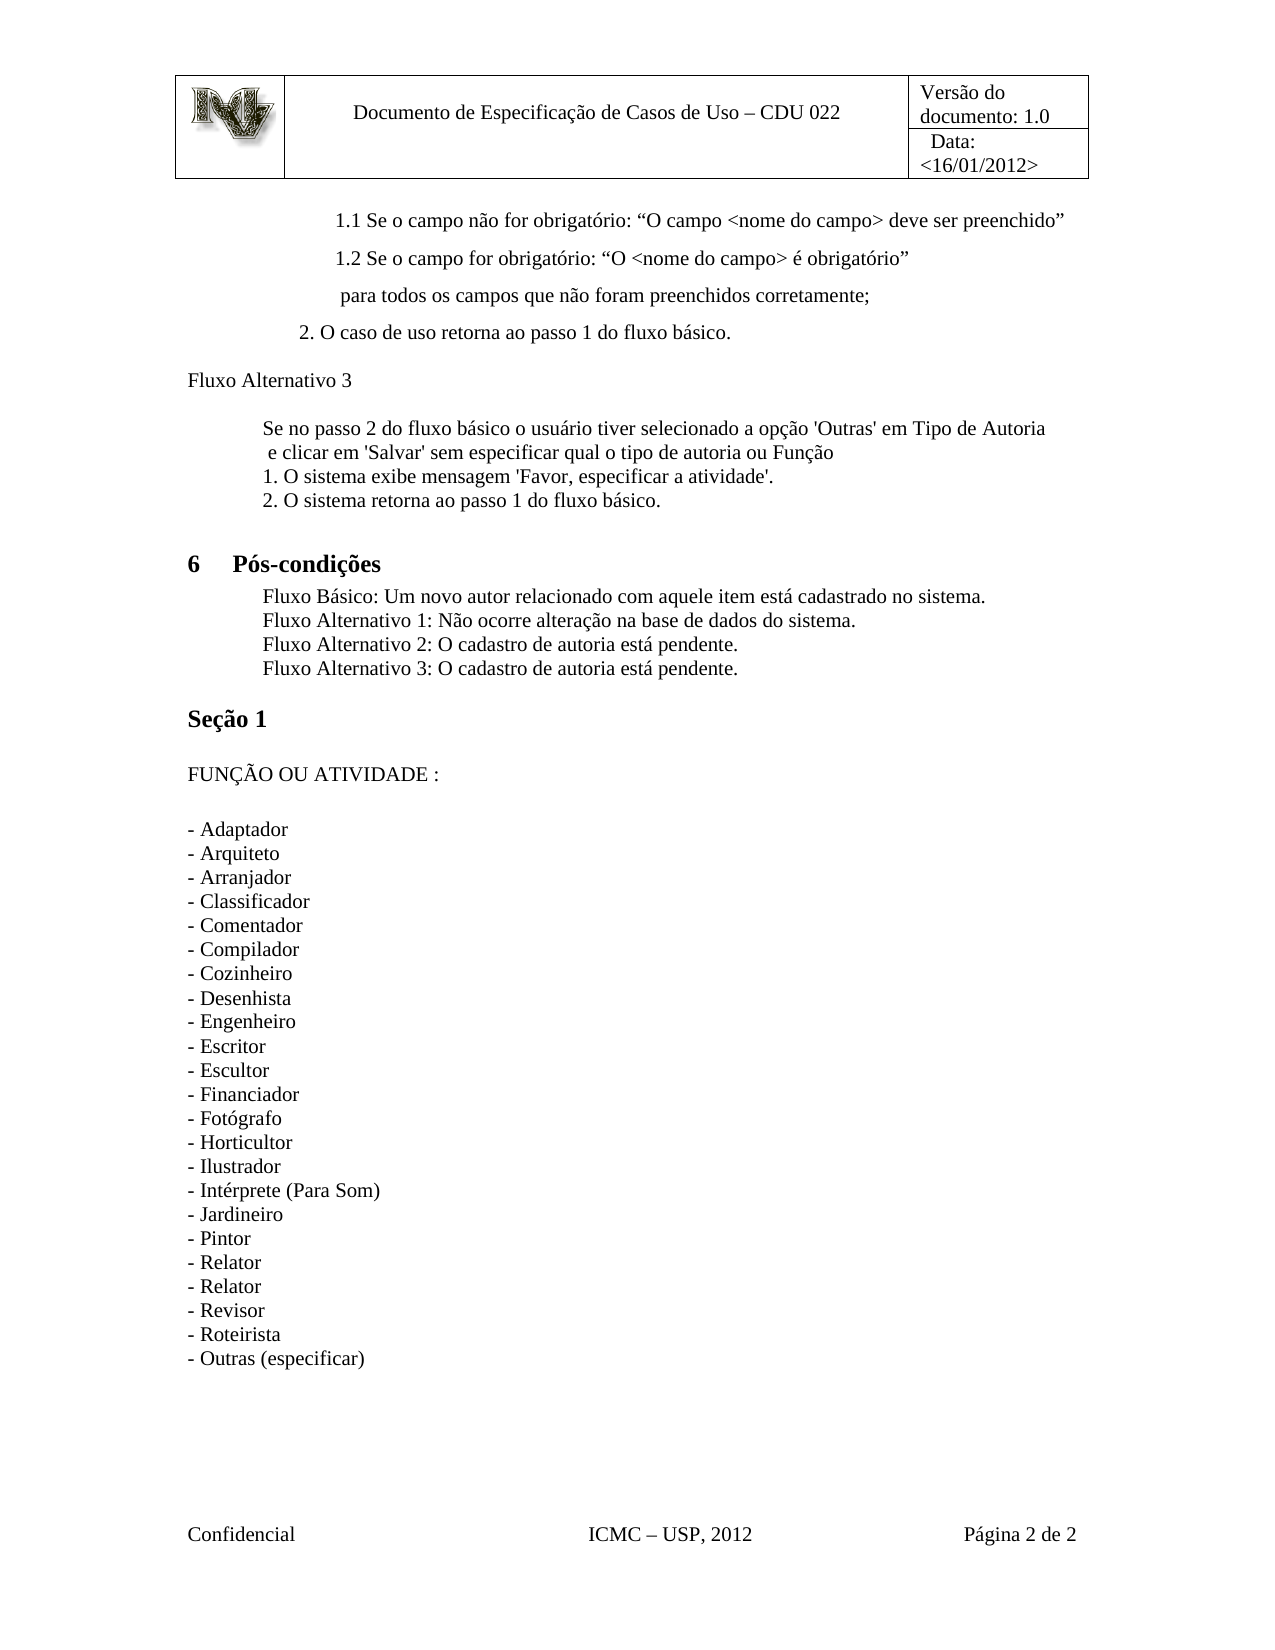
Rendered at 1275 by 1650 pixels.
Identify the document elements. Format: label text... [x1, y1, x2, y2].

text Fluxo Alternativo 2: O cadastro de autoria está pendente. [187, 632, 1087, 656]
text - Ilustrador [187, 1154, 1087, 1178]
text - Relator [187, 1250, 1087, 1274]
picture [186, 76, 277, 151]
text - Arranjador [187, 865, 1087, 889]
text - Intérprete (Para Som) [187, 1178, 1087, 1202]
text - Engenheiro [187, 1009, 1087, 1033]
text 1.1 Se o campo não for obrigatório: “O campo <nome do campo> deve ser preenchido” [261, 207, 1087, 232]
text - Outras (especificar) [187, 1346, 1087, 1370]
text 1.2 Se o campo for obrigatório: “O <nome do campo> é obrigatório” [261, 245, 1087, 270]
text Fluxo Alternativo 3: O cadastro de autoria está pendente. [187, 656, 1087, 680]
text - Cozinheiro [187, 961, 1087, 985]
text para todos os campos que não foram preenchidos corretamente; [261, 282, 1087, 307]
text Fluxo Alternativo 3 [187, 368, 1087, 392]
text - Compilador [187, 937, 1087, 961]
text Fluxo Básico: Um novo autor relacionado com aquele item está cadastrado no sistema. [187, 584, 1087, 608]
text Seção 1 [187, 704, 1087, 733]
text - Escultor [187, 1058, 1087, 1082]
text - Relator [187, 1274, 1087, 1298]
text - Pintor [187, 1226, 1087, 1250]
text - Arquiteto [187, 841, 1087, 865]
text FUNÇÃO OU ATIVIDADE : [187, 762, 1087, 786]
subtitle Pós-condições [187, 549, 1087, 578]
text - Adaptador [187, 817, 1087, 841]
text 2. O sistema retorna ao passo 1 do fluxo básico. [187, 488, 1087, 512]
text - Comentador [187, 913, 1087, 937]
text - Jardineiro [187, 1202, 1087, 1226]
text - Fotógrafo [187, 1106, 1087, 1130]
text - Financiador [187, 1082, 1087, 1106]
text - Escritor [187, 1033, 1087, 1058]
text 2. O caso de uso retorna ao passo 1 do fluxo básico. [187, 320, 1087, 344]
text - Desenhista [187, 985, 1087, 1009]
text - Classificador [187, 889, 1087, 913]
text Se no passo 2 do fluxo básico o usuário tiver selecionado a opção 'Outras' em Tipo de Autoria e clicar em 'Salvar' sem especificar qual o tipo de autoria ou Função [187, 416, 1087, 464]
text 1. O sistema exibe mensagem 'Favor, especificar a atividade'. [187, 464, 1087, 488]
text - Roteirista [187, 1322, 1087, 1346]
text - Horticultor [187, 1130, 1087, 1154]
text - Revisor [187, 1298, 1087, 1322]
text Fluxo Alternativo 1: Não ocorre alteração na base de dados do sistema. [187, 608, 1087, 632]
